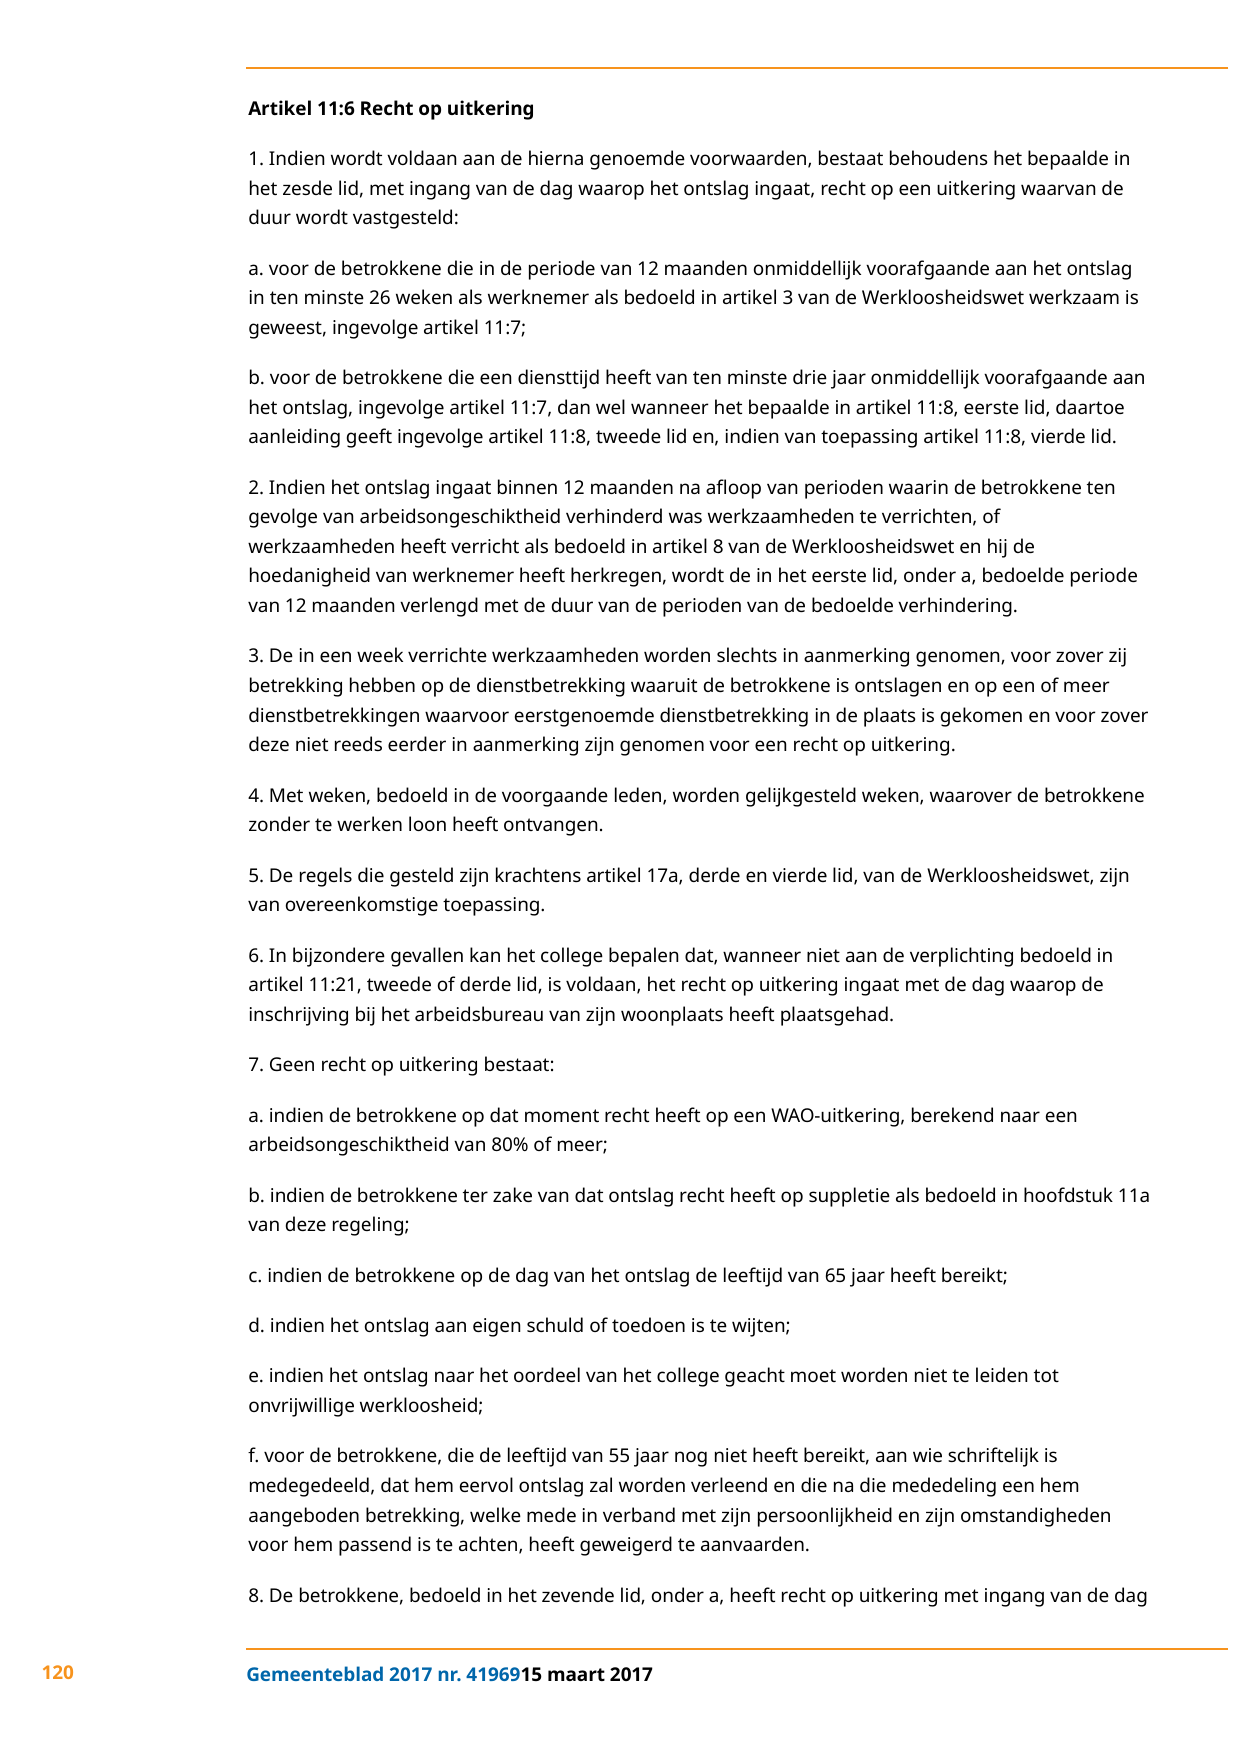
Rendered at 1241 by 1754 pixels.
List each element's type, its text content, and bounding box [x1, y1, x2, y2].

text b. voor de betrokkene die een diensttijd heeft van ten minste drie jaar onmiddellijk voorafgaande aan het ontslag, ingevolge artikel 11:7, dan wel wanneer het bepaalde in artikel 11:8, eerste lid, daartoe aanleiding geeft ingevolge artikel 11:8, tweede lid en, indien van toepassing artikel 11:8, vierde lid. [248, 364, 1152, 449]
text 1. Indien wordt voldaan aan de hierna genoemde voorwaarden, bestaat behoudens het bepaalde in het zesde lid, met ingang van de dag waarop het ontslag ingaat, recht op een uitkering waarvan de duur wordt vastgesteld: [248, 145, 1152, 230]
text 6. In bijzondere gevallen kan het college bepalen dat, wanneer niet aan de verplichting bedoeld in artikel 11:21, tweede of derde lid, is voldaan, het recht op uitkering ingaat met de dag waarop de inschrijving bij het arbeidsbureau van zijn woonplaats heeft plaatsgehad. [248, 942, 1152, 1027]
text 2. Indien het ontslag ingaat binnen 12 maanden na afloop van perioden waarin de betrokkene ten gevolge van arbeidsongeschiktheid verhinderd was werkzaamheden te verrichten, of werkzaamheden heeft verricht als bedoeld in artikel 8 van de Werkloosheidswet en hij de hoedanigheid van werknemer heeft herkregen, wordt de in het eerste lid, onder a, bedoelde periode van 12 maanden verlengd met de duur van de perioden van de bedoelde verhindering. [248, 474, 1152, 618]
text 3. De in een week verrichte werkzaamheden worden slechts in aanmerking genomen, voor zover zij betrekking hebben op de dienstbetrekking waaruit de betrokkene is ontslagen en op een of meer dienstbetrekkingen waarvoor eerstgenoemde dienstbetrekking in de plaats is gekomen en voor zover deze niet reeds eerder in aanmerking zijn genomen voor een recht op uitkering. [248, 643, 1152, 757]
text c. indien de betrokkene op de dag van het ontslag de leeftijd van 65 jaar heeft bereikt; [248, 1262, 1152, 1288]
text a. indien de betrokkene op dat moment recht heeft op een WAO-uitkering, berekend naar een arbeidsongeschiktheid van 80% of meer; [248, 1102, 1152, 1157]
text b. indien de betrokkene ter zake van dat ontslag recht heeft op suppletie als bedoeld in hoofdstuk 11a van deze regeling; [248, 1182, 1152, 1237]
text 8. De betrokkene, bedoeld in het zevende lid, onder a, heeft recht op uitkering met ingang van de dag [248, 1582, 1152, 1608]
text Artikel 11:6 Recht op uitkering [248, 95, 1152, 121]
text e. indien het ontslag naar het oordeel van het college geacht moet worden niet te leiden tot onvrijwillige werkloosheid; [248, 1363, 1152, 1418]
text f. voor de betrokkene, die de leeftijd van 55 jaar nog niet heeft bereikt, aan wie schriftelijk is medegedeeld, dat hem eervol ontslag zal worden verleend en die na die mededeling een hem aangeboden betrekking, welke mede in verband met zijn persoonlijkheid en zijn omstandigheden voor hem passend is te achten, heeft geweigerd te aanvaarden. [248, 1443, 1152, 1557]
text 7. Geen recht op uitkering bestaat: [248, 1051, 1152, 1077]
picture [41, 47, 231, 172]
text 5. De regels die gesteld zijn krachtens artikel 17a, derde en vierde lid, van de Werkloosheidswet, zijn van overeenkomstige toepassing. [248, 862, 1152, 917]
text a. voor de betrokkene die in de periode van 12 maanden onmiddellijk voorafgaande aan het ontslag in ten minste 26 weken als werknemer als bedoeld in artikel 3 van de Werkloosheidswet werkzaam is geweest, ingevolge artikel 11:7; [248, 255, 1152, 340]
text d. indien het ontslag aan eigen schuld of toedoen is te wijten; [248, 1312, 1152, 1338]
text 4. Met weken, bedoeld in de voorgaande leden, worden gelijkgesteld weken, waarover de betrokkene zonder te werken loon heeft ontvangen. [248, 782, 1152, 837]
